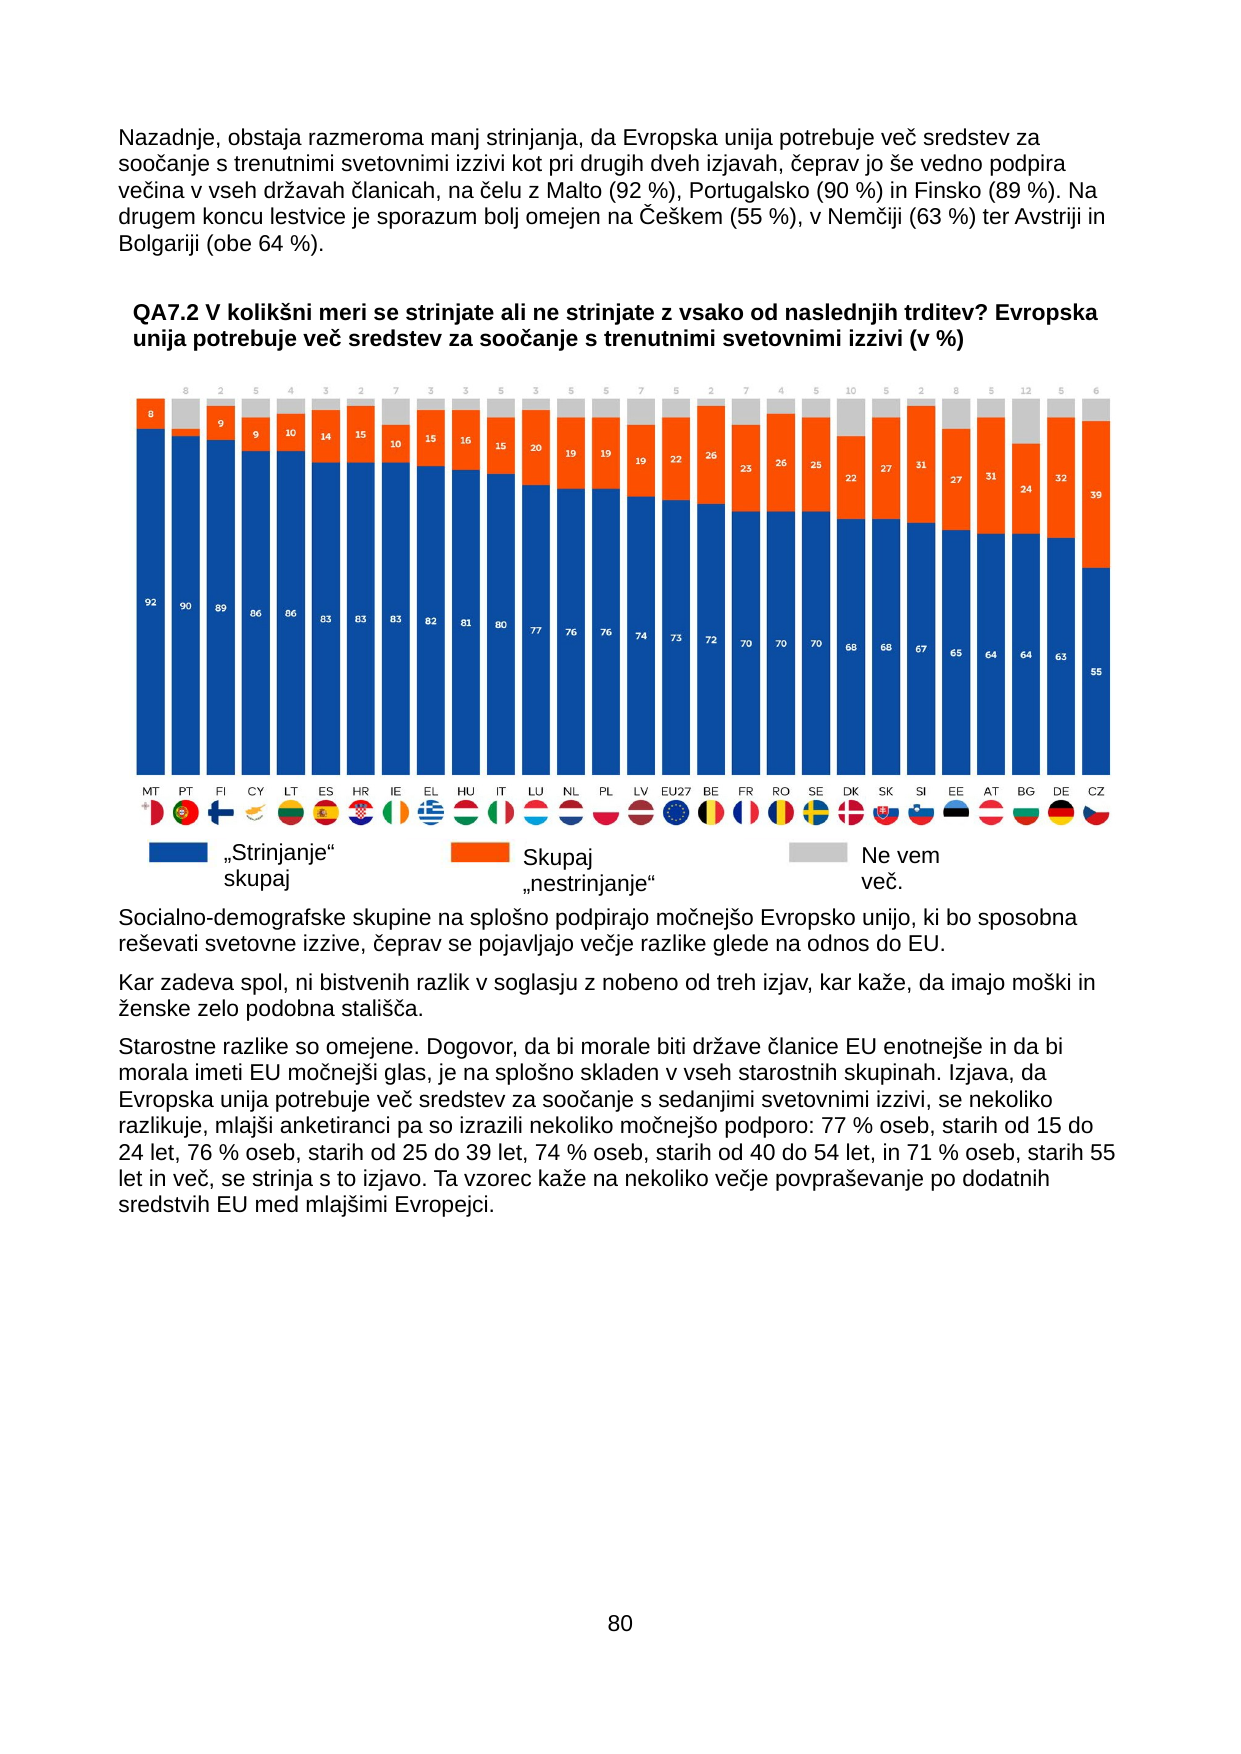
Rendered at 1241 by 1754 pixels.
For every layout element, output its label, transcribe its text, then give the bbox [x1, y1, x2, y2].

text Starostne razlike so omejene. Dogovor, da bi morale biti države članice EU enotnejše in da bi morala imeti EU močnejši glas, je na splošno skladen v vseh starostnih skupinah. Izjava, da Evropska unija potrebuje več sredstev za soočanje s sedanjimi svetovnimi izzivi, se nekoliko razlikuje, mlajši anketiranci pa so izrazili nekoliko močnejšo podporo: 77 % oseb, starih od 15 do 24 let, 76 % oseb, starih od 25 do 39 let, 74 % oseb, starih od 40 do 54 let, in 71 % oseb, starih 55 let in več, se strinja s to izjavo. Ta vzorec kaže na nekoliko večje povpraševanje po dodatnih sredstvih EU med mlajšimi Evropejci. [118, 1033, 1122, 1217]
text Socialno-demografske skupine na splošno podpirajo močnejšo Evropsko unijo, ki bo sposobna reševati svetovne izzive, čeprav se pojavljajo večje razlike glede na odnos do EU. [118, 268, 1122, 957]
text Kar zadeva spol, ni bistvenih razlik v soglasju z nobeno od treh izjav, kar kaže, da imajo moški in ženske zelo podobna stališča. [118, 968, 1122, 1021]
picture [147, 838, 851, 868]
picture [129, 381, 1116, 828]
text Nazadnje, obstaja razmeroma manj strinjanja, da Evropska unija potrebuje več sredstev za soočanje s trenutnimi svetovnimi izzivi kot pri drugih dveh izjavah, čeprav jo še vedno podpira večina v vseh državah članicah, na čelu z Malto (92 %), Portugalsko (90 %) in Finsko (89 %). Na drugem koncu lestvice je sporazum bolj omejen na Češkem (55 %), v Nemčiji (63 %) ter Avstriji in Bolgariji (obe 64 %). [118, 124, 1122, 256]
